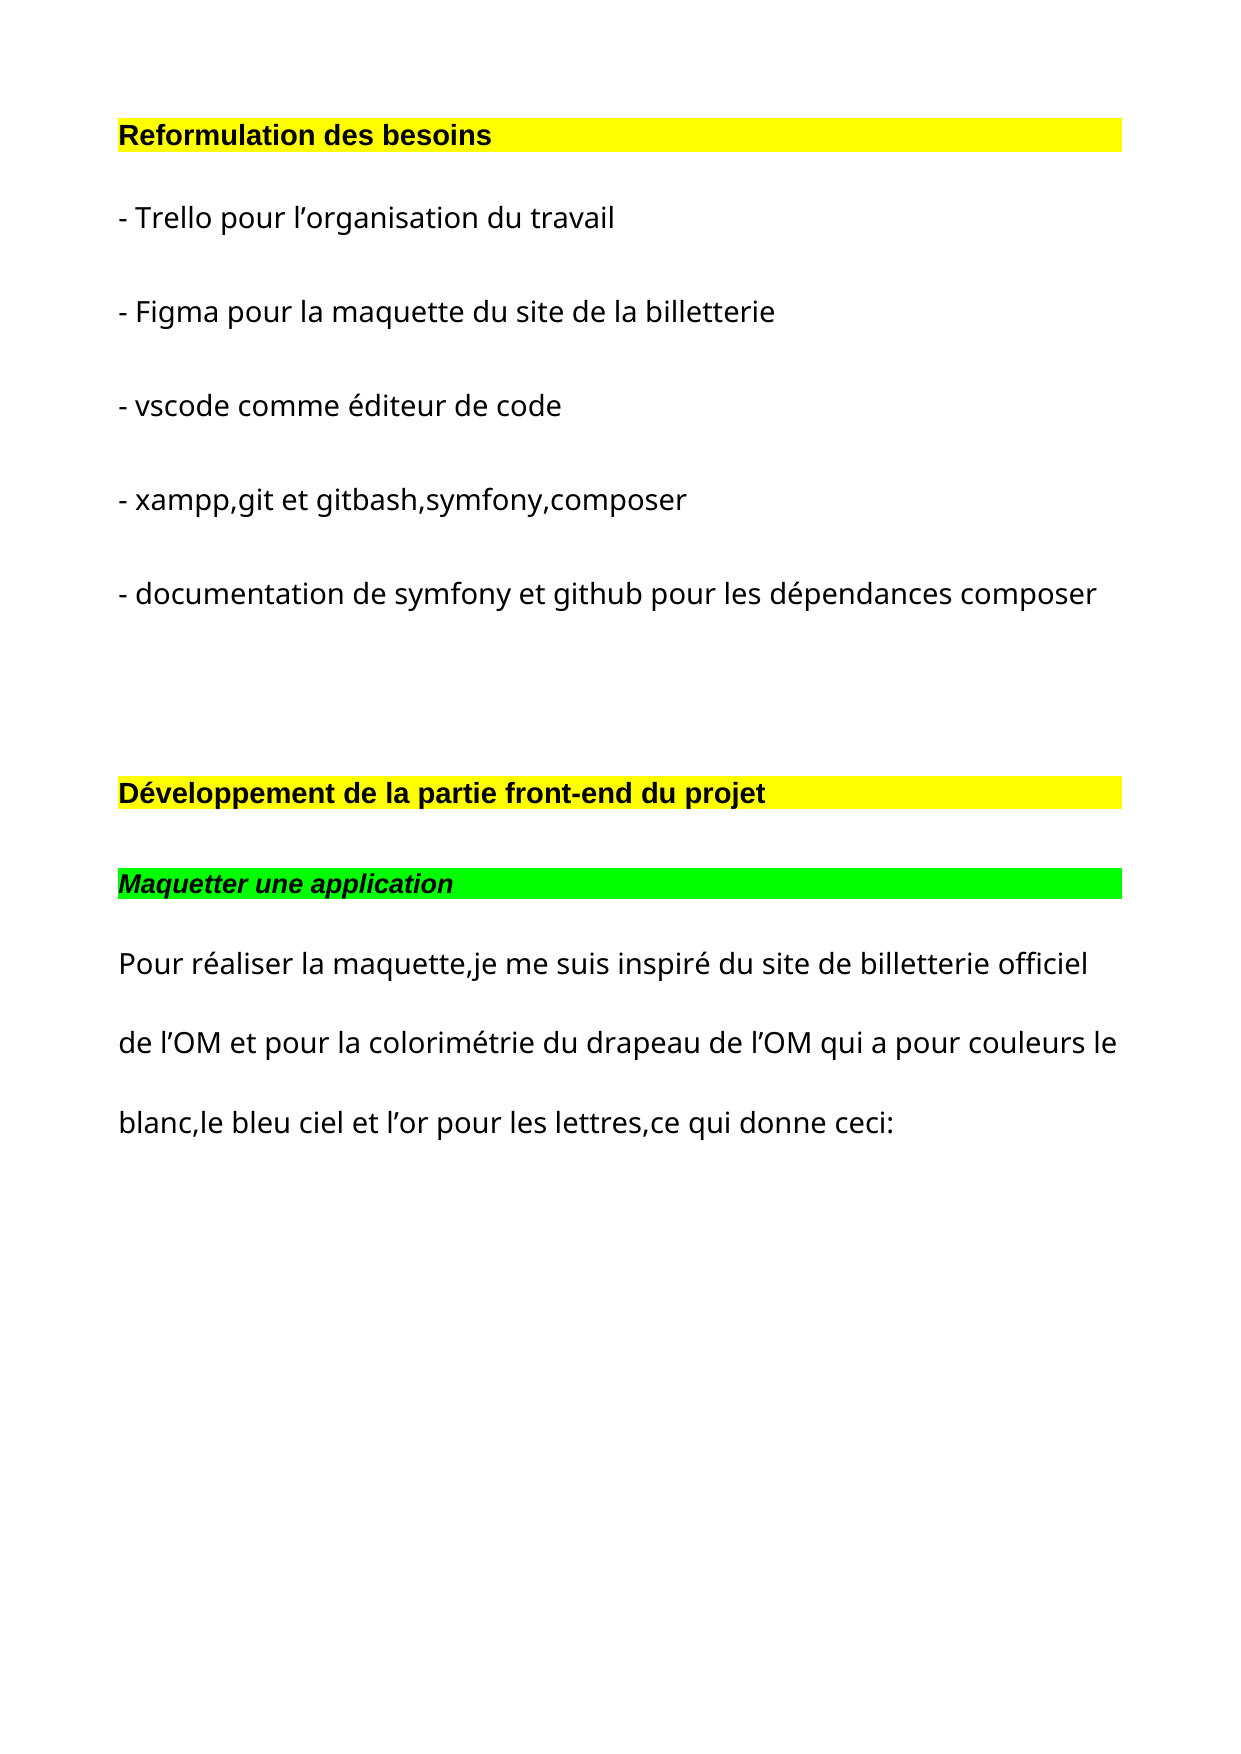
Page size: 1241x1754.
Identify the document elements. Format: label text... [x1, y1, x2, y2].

subtitle Reformulation des besoins [118, 118, 1122, 152]
text - documentation de symfony et github pour les dépendances composer [118, 573, 1122, 613]
subtitle Maquetter une application [118, 868, 1122, 899]
text - Figma pour la maquette du site de la billetterie [118, 292, 1122, 331]
text - Trello pour l’organisation du travail [118, 198, 1122, 237]
text - vscode comme éditeur de code [118, 386, 1122, 425]
text Pour réaliser la maquette,je me suis inspiré du site de billetterie officiel de l’OM et pour la colorimétrie du drapeau de l’OM qui a pour couleurs le blanc,le bleu ciel et l’or pour les lettres,ce qui donne ceci: [118, 943, 1122, 1142]
text - xampp,git et gitbash,symfony,composer [118, 479, 1122, 519]
subtitle Développement de la partie front-end du projet [118, 776, 1122, 809]
